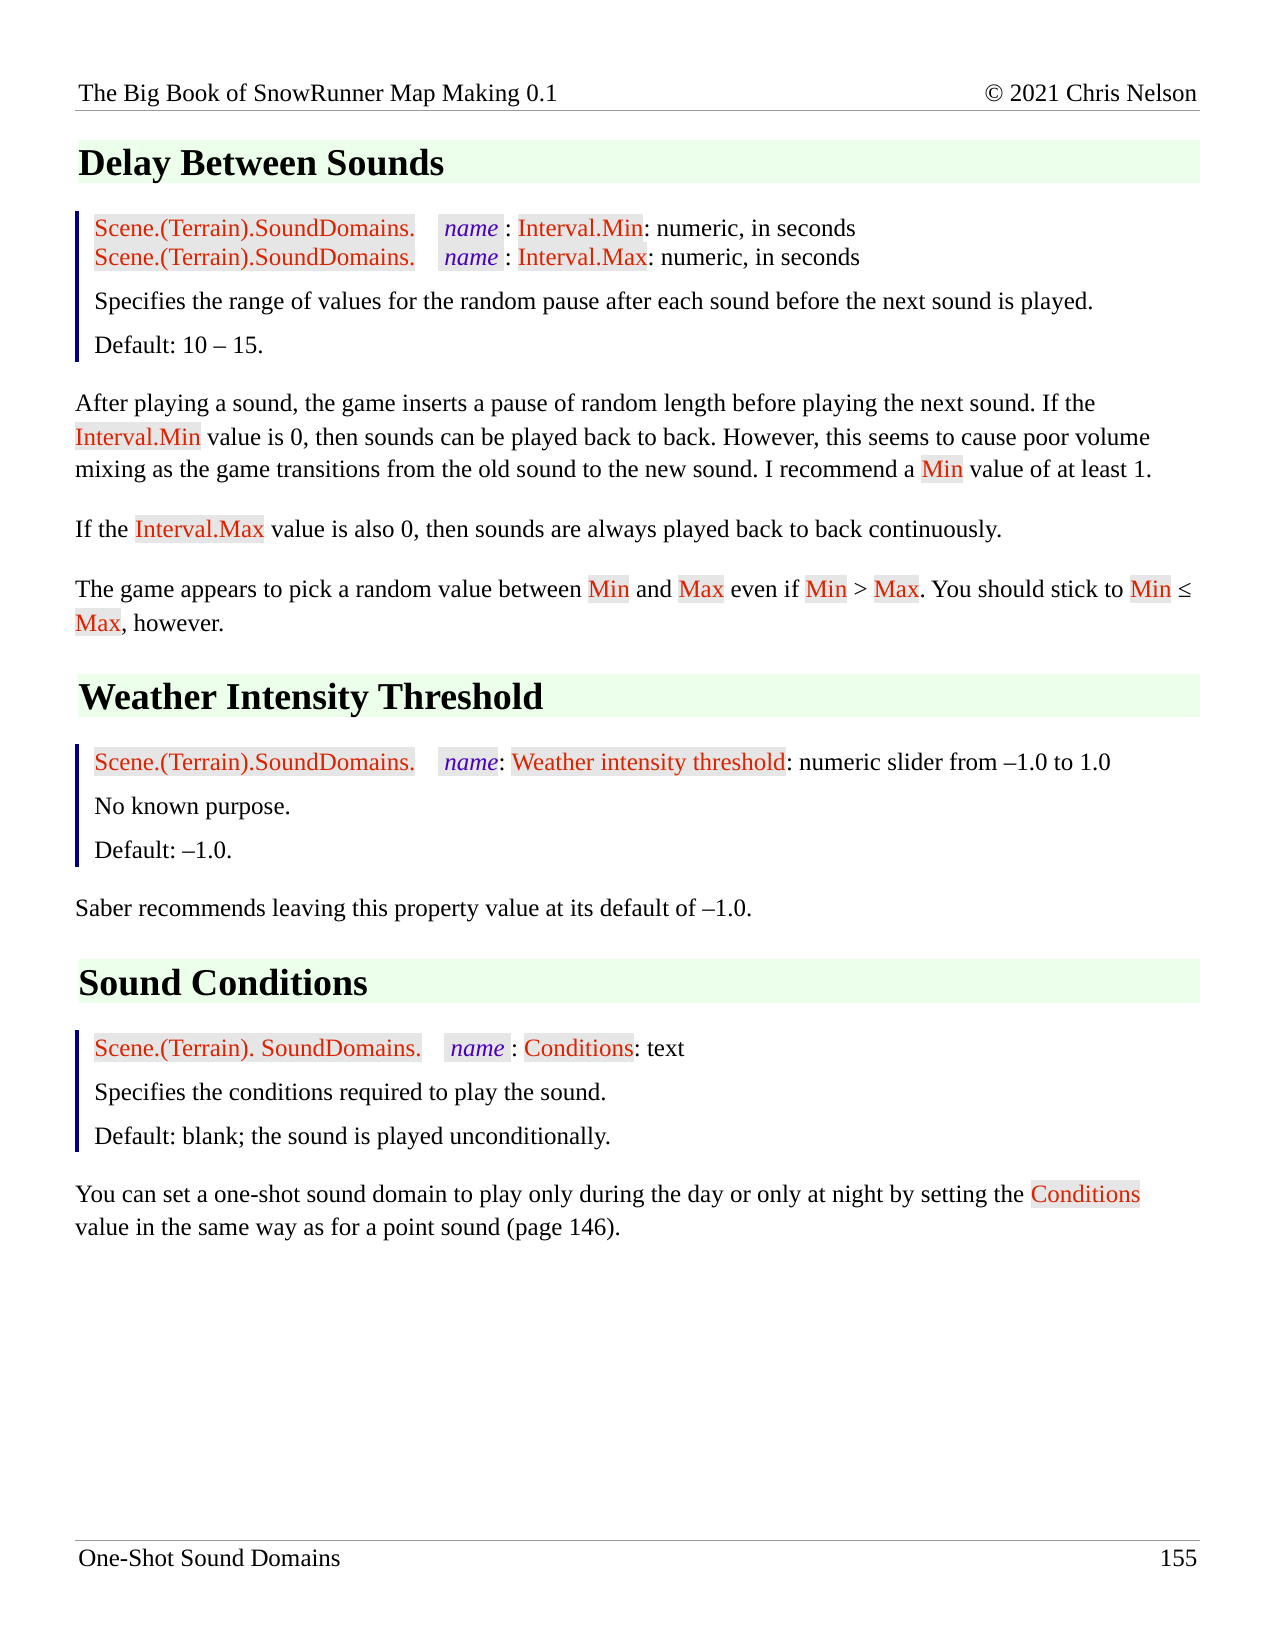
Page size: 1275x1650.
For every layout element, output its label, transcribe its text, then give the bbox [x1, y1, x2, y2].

subtitle Weather Intensity Threshold [78, 674, 1200, 717]
text Saber recommends leaving this property value at its default of –1.0. [75, 893, 1200, 922]
text No known purpose. [79, 788, 1200, 820]
text Default: blank; the sound is played unconditionally. [79, 1118, 1200, 1152]
text Default: 10 – 15. [79, 327, 1200, 362]
text Specifies the range of values for the random pause after each sound before the next sound is played. [79, 283, 1200, 315]
text Scene.(Terrain).SoundDomains. name: Weather intensity threshold: numeric slider from –1.0 to 1.0 [79, 744, 1200, 776]
text Specifies the conditions required to play the sound. [79, 1074, 1200, 1106]
text After playing a sound, the game inserts a pause of random length before playing the next sound. If the Interval.Min value is 0, then sounds can be played back to back. However, this seems to cause poor volume mixing as the game transitions from the old sound to the new sound. I recommend a Min value of at least 1. [75, 388, 1200, 483]
text Scene.(Terrain).SoundDomains. name : Interval.Min: numeric, in seconds Scene.(Terrain).SoundDomains. name : Interval.Max: numeric, in seconds [79, 211, 1200, 271]
subtitle Sound Conditions [78, 959, 1200, 1003]
text If the Interval.Max value is also 0, then sounds are always played back to back continuously. [75, 514, 1200, 543]
text You can set a one-shot sound domain to play only during the day or only at night by setting the Conditions value in the same way as for a point sound (page 146). [75, 1179, 1200, 1241]
text Default: –1.0. [79, 832, 1200, 867]
subtitle Delay Between Sounds [78, 140, 1200, 183]
text Scene.(Terrain). SoundDomains. name : Conditions: text [79, 1030, 1200, 1062]
text The game appears to pick a random value between Min and Max even if Min > Max. You should stick to Min ≤ Max, however. [75, 574, 1200, 636]
